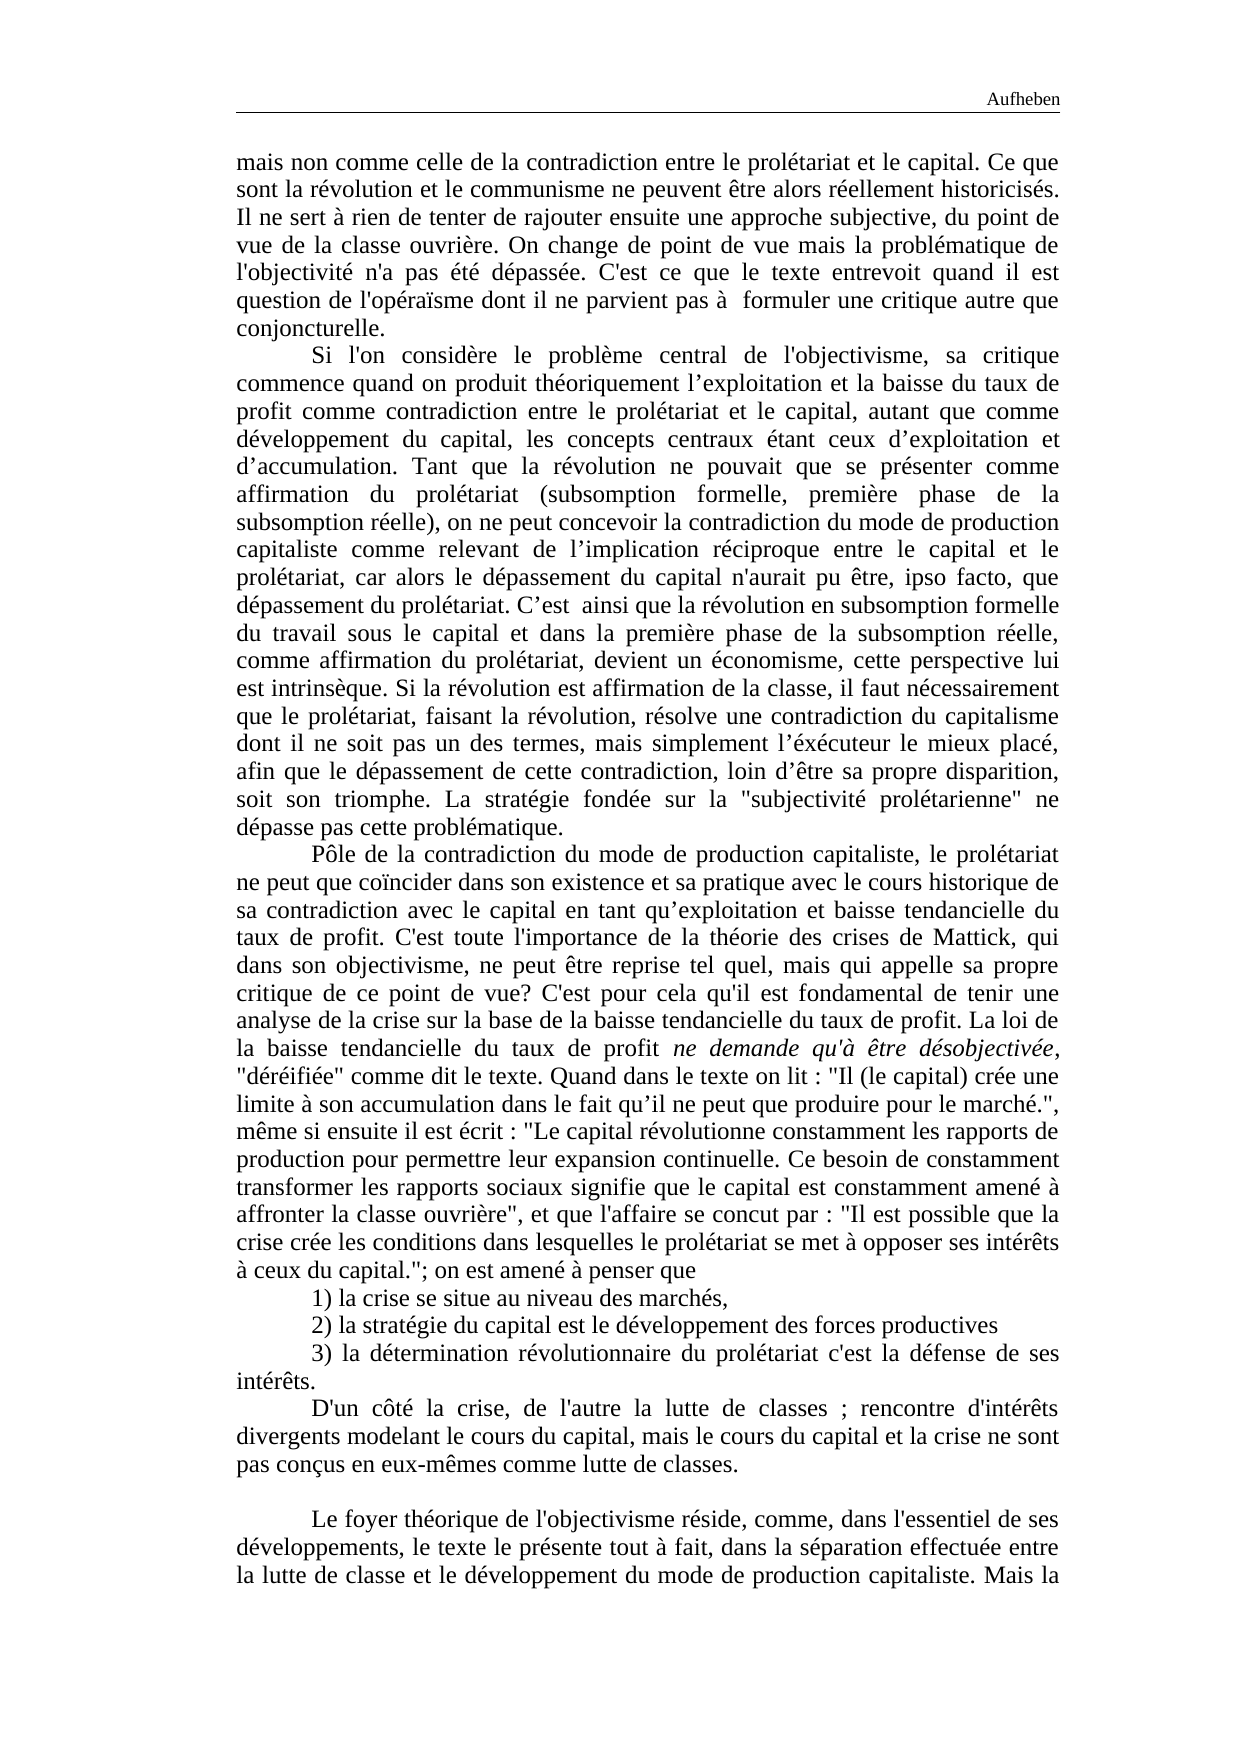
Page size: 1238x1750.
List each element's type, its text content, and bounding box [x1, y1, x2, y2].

text Le foyer théorique de l'objectivisme réside, comme, dans l'essentiel de ses développements, le texte le présente tout à fait, dans la séparation effectuée entre la lutte de classe et le développement du mode de production capitaliste. Mais la [236, 1505, 1060, 1588]
text D'un côté la crise, de l'autre la lutte de classes ; rencontre d'intérêts divergents modelant le cours du capital, mais le cours du capital et la crise ne sont pas conçus en eux-mêmes comme lutte de classes. [236, 1394, 1060, 1478]
text 2) la stratégie du capital est le développement des forces productives [236, 1311, 1060, 1339]
text 1) la crise se situe au niveau des marchés, [236, 1284, 1060, 1311]
text Pôle de la contradiction du mode de production capitaliste, le prolétariat ne peut que coïncider dans son existence et sa pratique avec le cours historique de sa contradiction avec le capital en tant qu’exploitation et baisse tendancielle du taux de profit. C'est toute l'importance de la théorie des crises de Mattick, qui dans son objectivisme, ne peut être reprise tel quel, mais qui appelle sa propre critique de ce point de vue? C'est pour cela qu'il est fondamental de tenir une analyse de la crise sur la base de la baisse tendancielle du taux de profit. La loi de la baisse tendancielle du taux de profit ne demande qu'à être désobjectivée, "déréifiée" comme dit le texte. Quand dans le texte on lit : "Il (le capital) crée une limite à son accumulation dans le fait qu’il ne peut que produire pour le marché.", même si ensuite il est écrit : "Le capital révolutionne constamment les rapports de production pour permettre leur expansion continuelle. Ce besoin de constamment transformer les rapports sociaux signifie que le capital est constamment amené à affronter la classe ouvrière", et que l'affaire se concut par : "Il est possible que la crise crée les conditions dans lesquelles le prolétariat se met à opposer ses intérêts à ceux du capital."; on est amené à penser que [236, 840, 1060, 1284]
text mais non comme celle de la contradiction entre le prolétariat et le capital. Ce que sont la révolution et le communisme ne peuvent être alors réellement historicisés. Il ne sert à rien de tenter de rajouter ensuite une approche subjective, du point de vue de la classe ouvrière. On change de point de vue mais la problématique de l'objectivité n'a pas été dépassée. C'est ce que le texte entrevoit quand il est question de l'opéraïsme dont il ne parvient pas à formuler une critique autre que conjoncturelle. [236, 148, 1060, 342]
text Si l'on considère le problème central de l'objectivisme, sa critique commence quand on produit théoriquement l’exploitation et la baisse du taux de profit comme contradiction entre le prolétariat et le capital, autant que comme développement du capital, les concepts centraux étant ceux d’exploitation et d’accumulation. Tant que la révolution ne pouvait que se présenter comme affirmation du prolétariat (subsomption formelle, première phase de la subsomption réelle), on ne peut concevoir la contradiction du mode de production capitaliste comme relevant de l’implication réciproque entre le capital et le prolétariat, car alors le dépassement du capital n'aurait pu être, ipso facto, que dépassement du prolétariat. C’est ainsi que la révolution en subsomption formelle du travail sous le capital et dans la première phase de la subsomption réelle, comme affirmation du prolétariat, devient un économisme, cette perspective lui est intrinsèque. Si la révolution est affirmation de la classe, il faut nécessairement que le prolétariat, faisant la révolution, résolve une contradiction du capitalisme dont il ne soit pas un des termes, mais simplement l’éxécuteur le mieux placé, afin que le dépassement de cette contradiction, loin d’être sa propre disparition, soit son triomphe. La stratégie fondée sur la "subjectivité prolétarienne" ne dépasse pas cette problématique. [236, 342, 1060, 840]
text 3) la détermination révolutionnaire du prolétariat c'est la défense de ses intérêts. [236, 1339, 1060, 1394]
